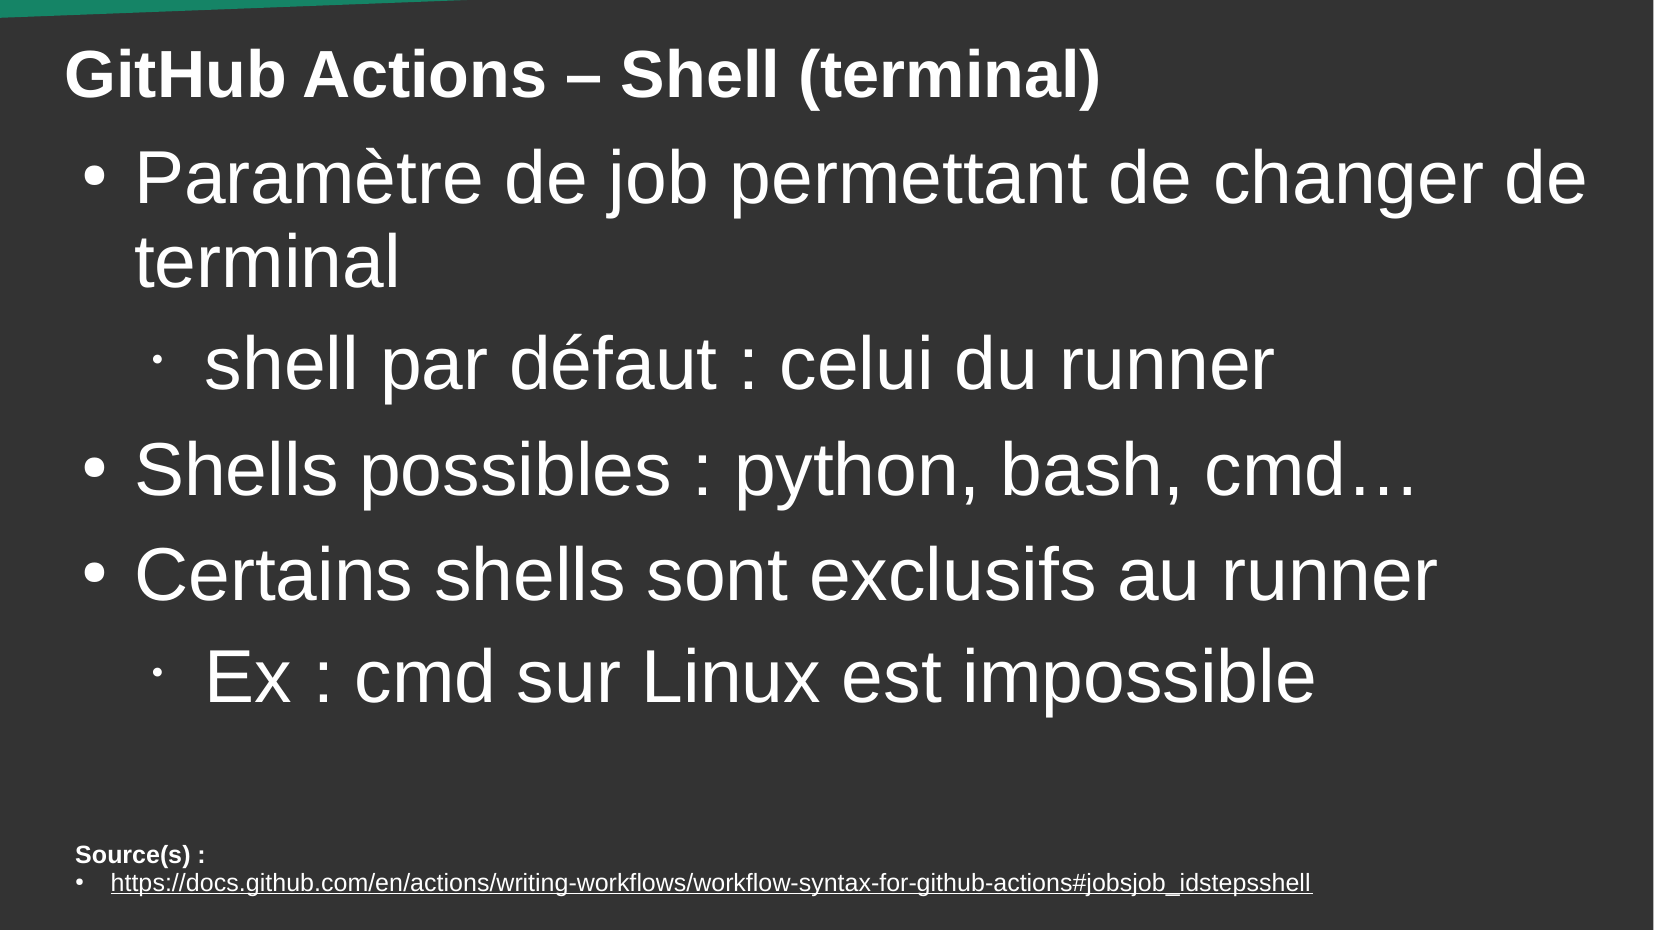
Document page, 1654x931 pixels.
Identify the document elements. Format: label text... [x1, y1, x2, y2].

list Paramètre de job permettant de changer de terminal shell par défaut : celui du runner Shells possibles : python, bash, cmd… Certains shells sont exclusifs au runner Ex : cmd sur Linux est impossible [63, 135, 1630, 721]
text_box Source(s) : https://docs.github.com/en/actions/writing-workflows/workflow-syntax-for-github-actions#jobsjob_idstepsshell [60, 795, 1595, 905]
text_box [0, 0, 467, 18]
title GitHub Actions – Shell (terminal) [64, 37, 1577, 119]
